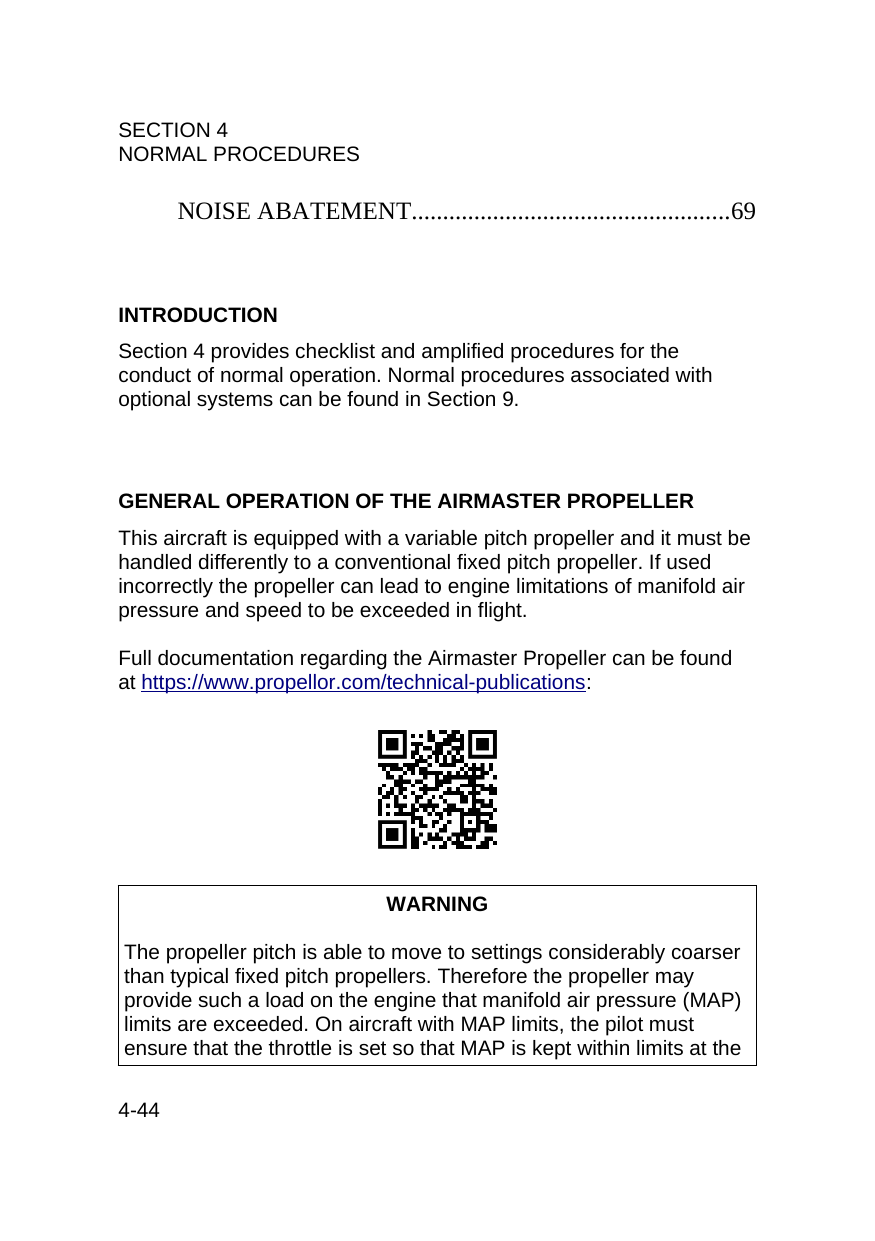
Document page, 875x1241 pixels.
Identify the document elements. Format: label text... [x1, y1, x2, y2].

subtitle GENERAL OPERATION OF THE AIRMASTER PROPELLER [118, 489, 756, 513]
text Section 4 provides checklist and amplified procedures for the conduct of normal operation. Normal procedures associated with optional systems can be found in Section 9. [118, 339, 756, 411]
subtitle INTRODUCTION [118, 303, 756, 327]
picture [365, 717, 509, 861]
table_header WARNING The propeller pitch is able to move to settings considerably coarser than typical fixed pitch propellers. Therefore the propeller may provide such a load on the engine that manifold air pressure (MAP) limits are exceeded. On aircraft with MAP limits, the pilot must ensure that the throttle is set so that MAP is kept within limits at the [119, 886, 756, 1065]
text This aircraft is equipped with a variable pitch propeller and it must be handled differently to a conventional fixed pitch propeller. If used incorrectly the propeller can lead to engine limitations of manifold air pressure and speed to be exceeded in flight. [118, 526, 756, 622]
text Full documentation regarding the Airmaster Propeller can be found at https://www.propellor.com/technical-publications: [118, 646, 756, 693]
text NOISE ABATEMENT 69 [177, 196, 756, 225]
